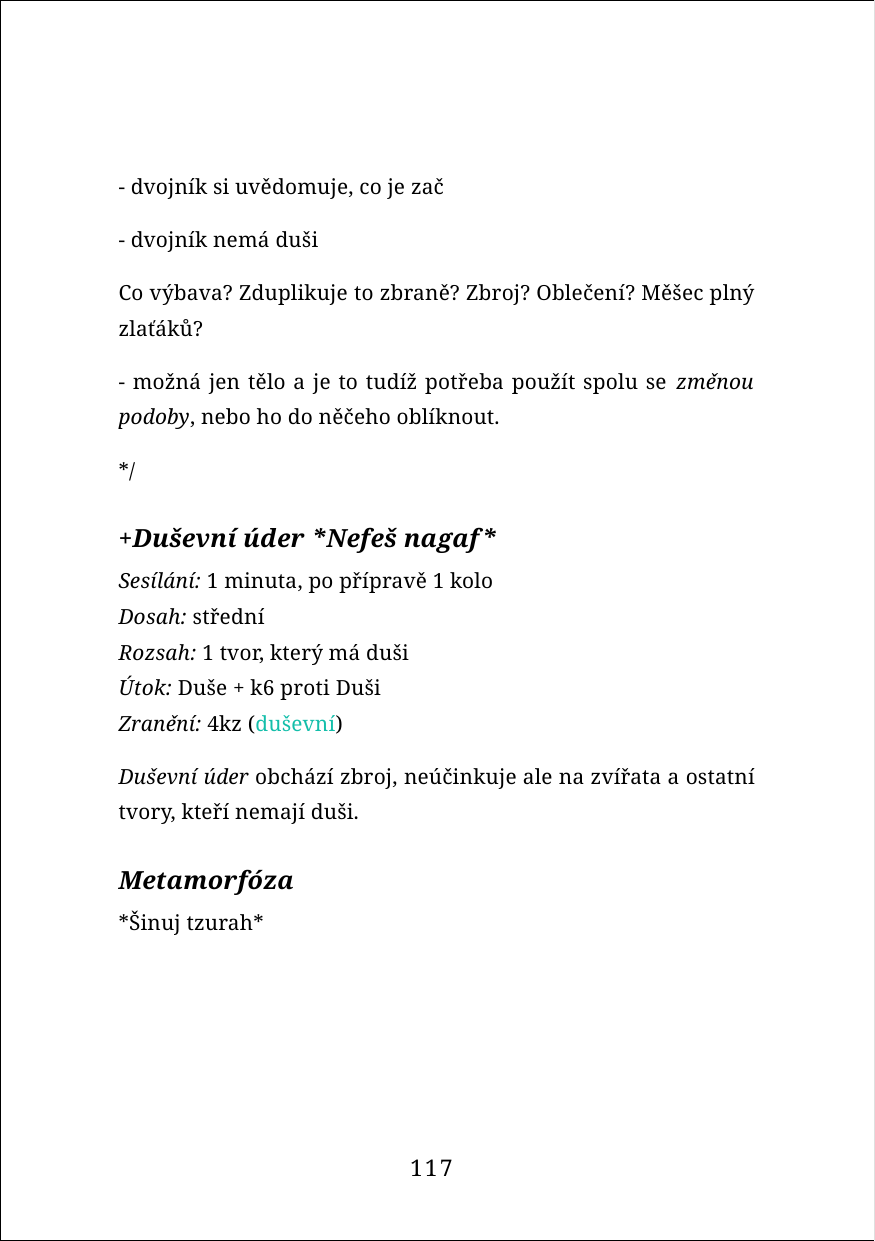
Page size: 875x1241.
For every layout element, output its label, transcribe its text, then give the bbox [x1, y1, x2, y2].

text Sesílání: 1 minuta, po přípravě 1 kolo Dosah: střední Rozsah: 1 tvor, který má duši Útok: Duše + k6 proti Duši Zranění: 4kz (duševní) [118, 567, 756, 737]
subtitle +Duševní úder *Nefeš nagaf* [118, 521, 756, 555]
text Co výbava? Zduplikuje to zbraně? Zbroj? Oblečení? Měšec plný zlaťáků? [118, 278, 756, 342]
text - možná jen tělo a je to tudíž potřeba použít spolu se změnou podoby, nebo ho do něčeho oblíknout. [118, 367, 756, 431]
subtitle Metamorfóza [118, 862, 756, 896]
text */ [118, 456, 756, 484]
text - dvojník si uvědomuje, co je zač [118, 172, 756, 200]
text - dvojník nemá duši [118, 225, 756, 253]
text *Šinuj tzurah* [118, 908, 756, 937]
text Duševní úder obchází zbroj, neúčinkuje ale na zvířata a ostatní tvory, kteří nemají duši. [118, 762, 756, 826]
